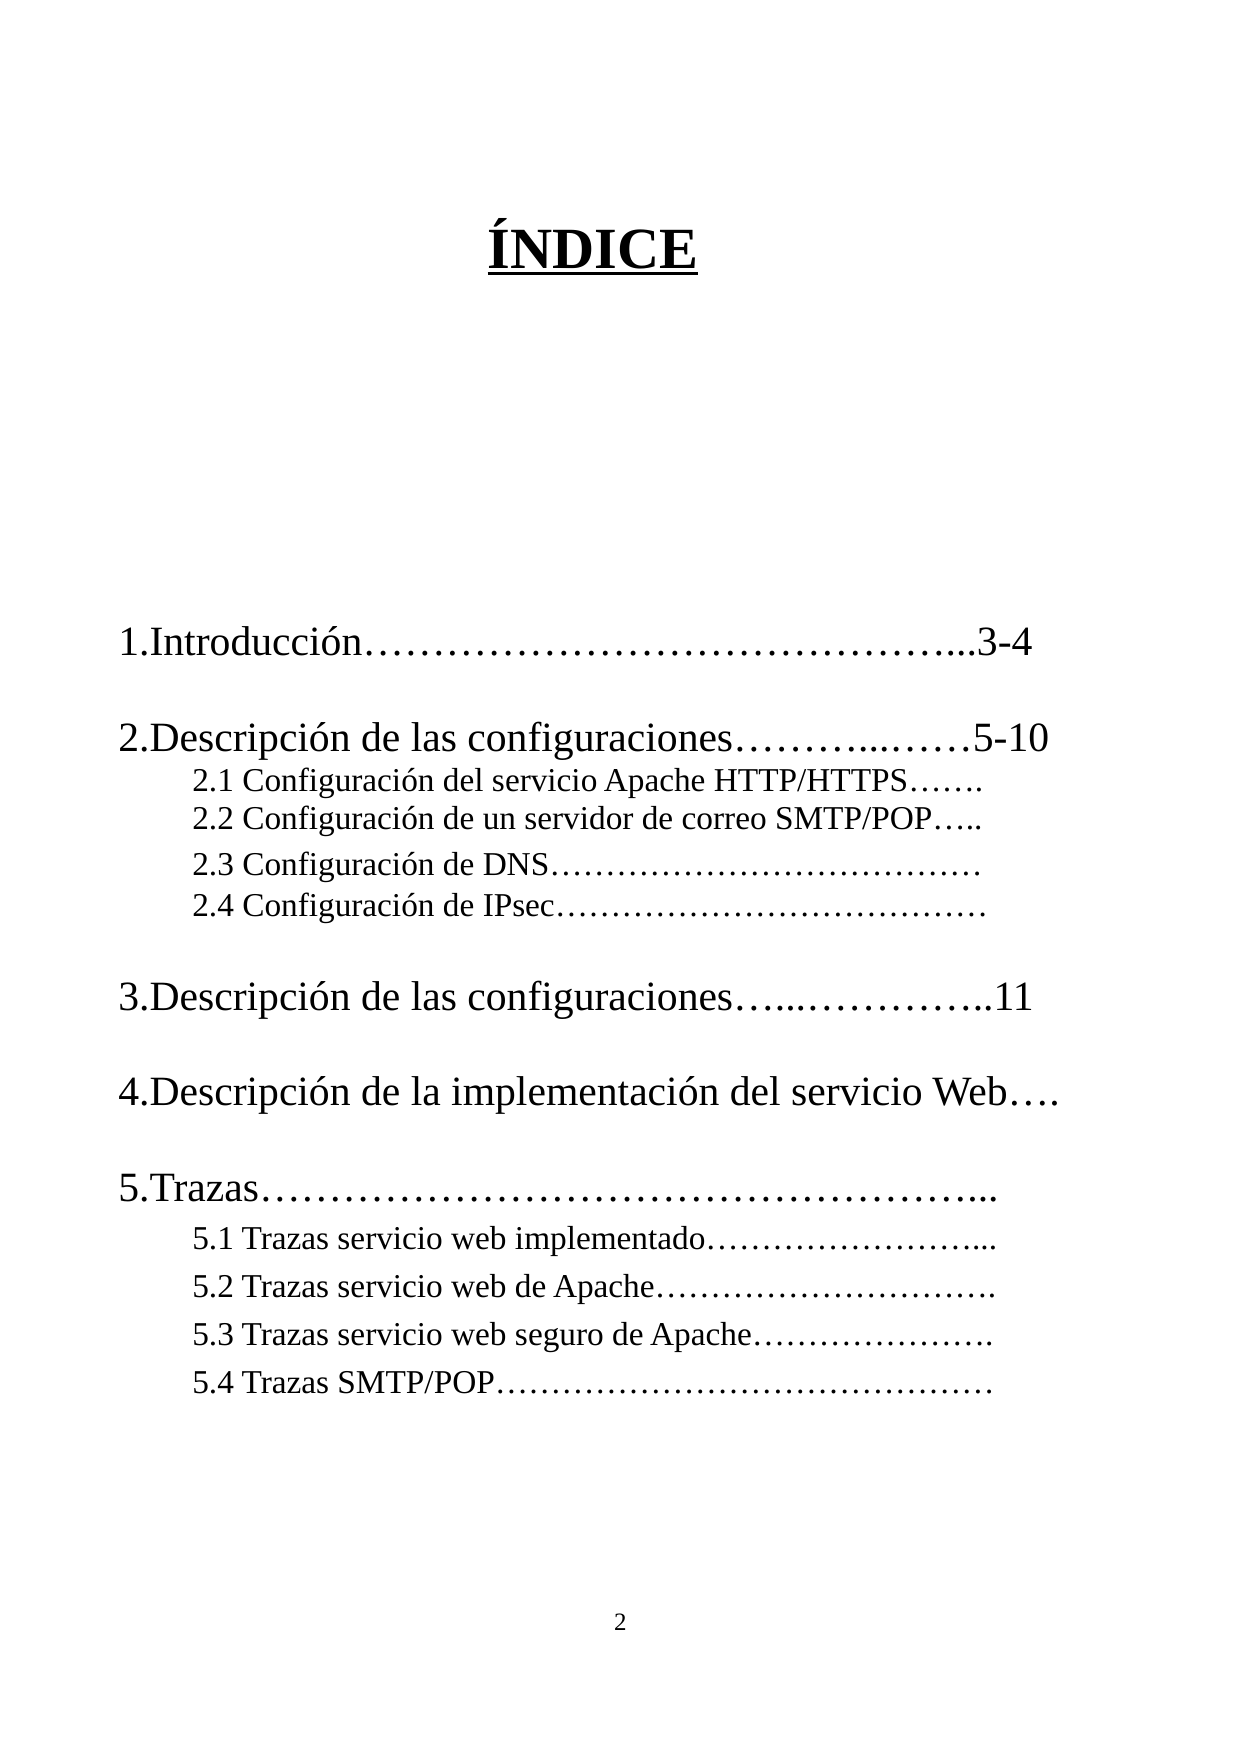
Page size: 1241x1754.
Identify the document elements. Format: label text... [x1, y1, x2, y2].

text 2.3 Configuración de DNS………………………………… [118, 837, 1122, 885]
text 5.3 Trazas servicio web seguro de Apache…………………. [118, 1306, 1122, 1354]
text 2.Descripción de las configuraciones………...……5-10 [118, 712, 1122, 760]
text 2.2 Configuración de un servidor de correo SMTP/POP….. [118, 798, 1122, 837]
text 5.Trazas……………………………………………... [118, 1163, 1122, 1211]
text 5.2 Trazas servicio web de Apache…………………………. [118, 1258, 1122, 1306]
text ÍNDICE [118, 214, 1122, 281]
text 5.1 Trazas servicio web implementado……………………... [118, 1211, 1122, 1258]
text 4.Descripción de la implementación del servicio Web…. [118, 1067, 1122, 1115]
text 3.Descripción de las configuraciones…...…………..11 [118, 971, 1122, 1019]
text 5.4 Trazas SMTP/POP……………………………………… [118, 1354, 1122, 1402]
text 1.Introducción……………………………………...3-4 [118, 616, 1122, 664]
text 2.1 Configuración del servicio Apache HTTP/HTTPS……. [118, 760, 1122, 798]
text 2.4 Configuración de IPsec………………………………… [118, 885, 1122, 923]
